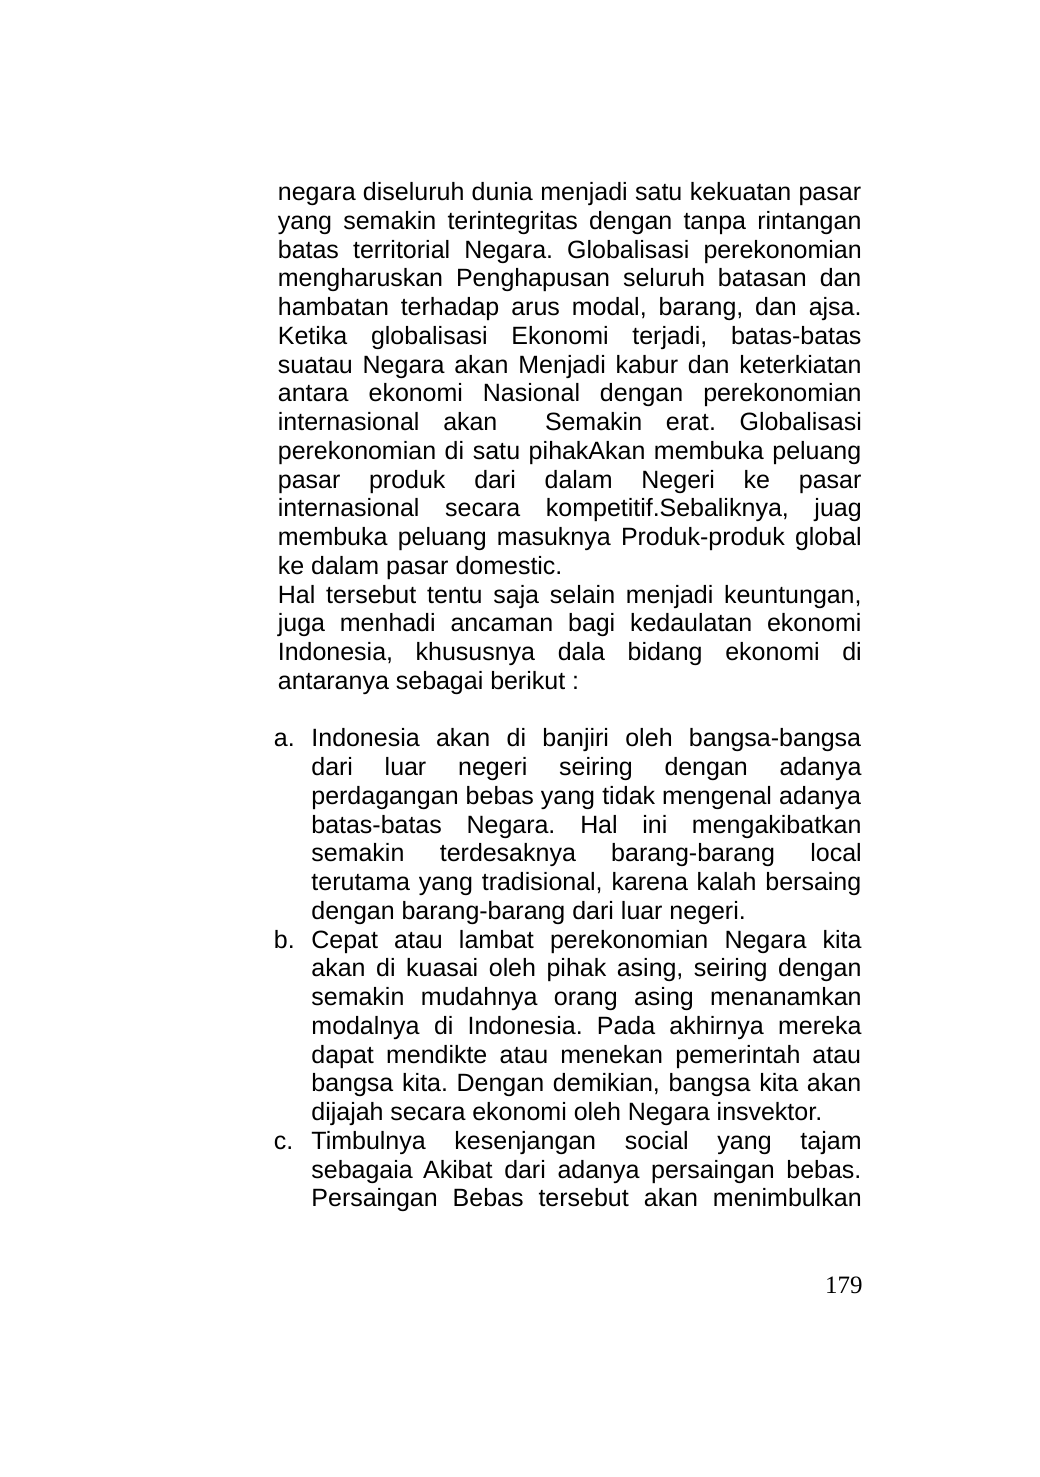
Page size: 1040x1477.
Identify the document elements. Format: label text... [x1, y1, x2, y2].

list Timbulnya kesenjangan social yang tajam sebagaia Akibat dari adanya persaingan bebas. Persaingan Bebas tersebut akan menimbulkan [274, 1126, 862, 1212]
list Indonesia akan di banjiri oleh bangsa-bangsa dari luar negeri seiring dengan adanya perdagangan bebas yang tidak mengenal adanya batas-batas Negara. Hal ini mengakibatkan semakin terdesaknya barang-barang local terutama yang tradisional, karena kalah bersaing dengan barang-barang dari luar negeri. [274, 723, 862, 925]
text Hal tersebut tentu saja selain menjadi keuntungan, juga menhadi ancaman bagi kedaulatan ekonomi Indonesia, khususnya dala bidang ekonomi di antaranya sebagai berikut : [278, 580, 862, 695]
text negara diseluruh dunia menjadi satu kekuatan pasar yang semakin terintegritas dengan tanpa rintangan batas territorial Negara. Globalisasi perekonomian mengharuskan Penghapusan seluruh batasan dan hambatan terhadap arus modal, barang, dan ajsa. Ketika globalisasi Ekonomi terjadi, batas-batas suatau Negara akan Menjadi kabur dan keterkiatan antara ekonomi Nasional dengan perekonomian internasional akan Semakin erat. Globalisasi perekonomian di satu pihakAkan membuka peluang pasar produk dari dalam Negeri ke pasar internasional secara kompetitif.Sebaliknya, juag membuka peluang masuknya Produk-produk global ke dalam pasar domestic. [278, 177, 862, 580]
list Cepat atau lambat perekonomian Negara kita akan di kuasai oleh pihak asing, seiring dengan semakin mudahnya orang asing menanamkan modalnya di Indonesia. Pada akhirnya mereka dapat mendikte atau menekan pemerintah atau bangsa kita. Dengan demikian, bangsa kita akan dijajah secara ekonomi oleh Negara insvektor. [274, 925, 862, 1126]
